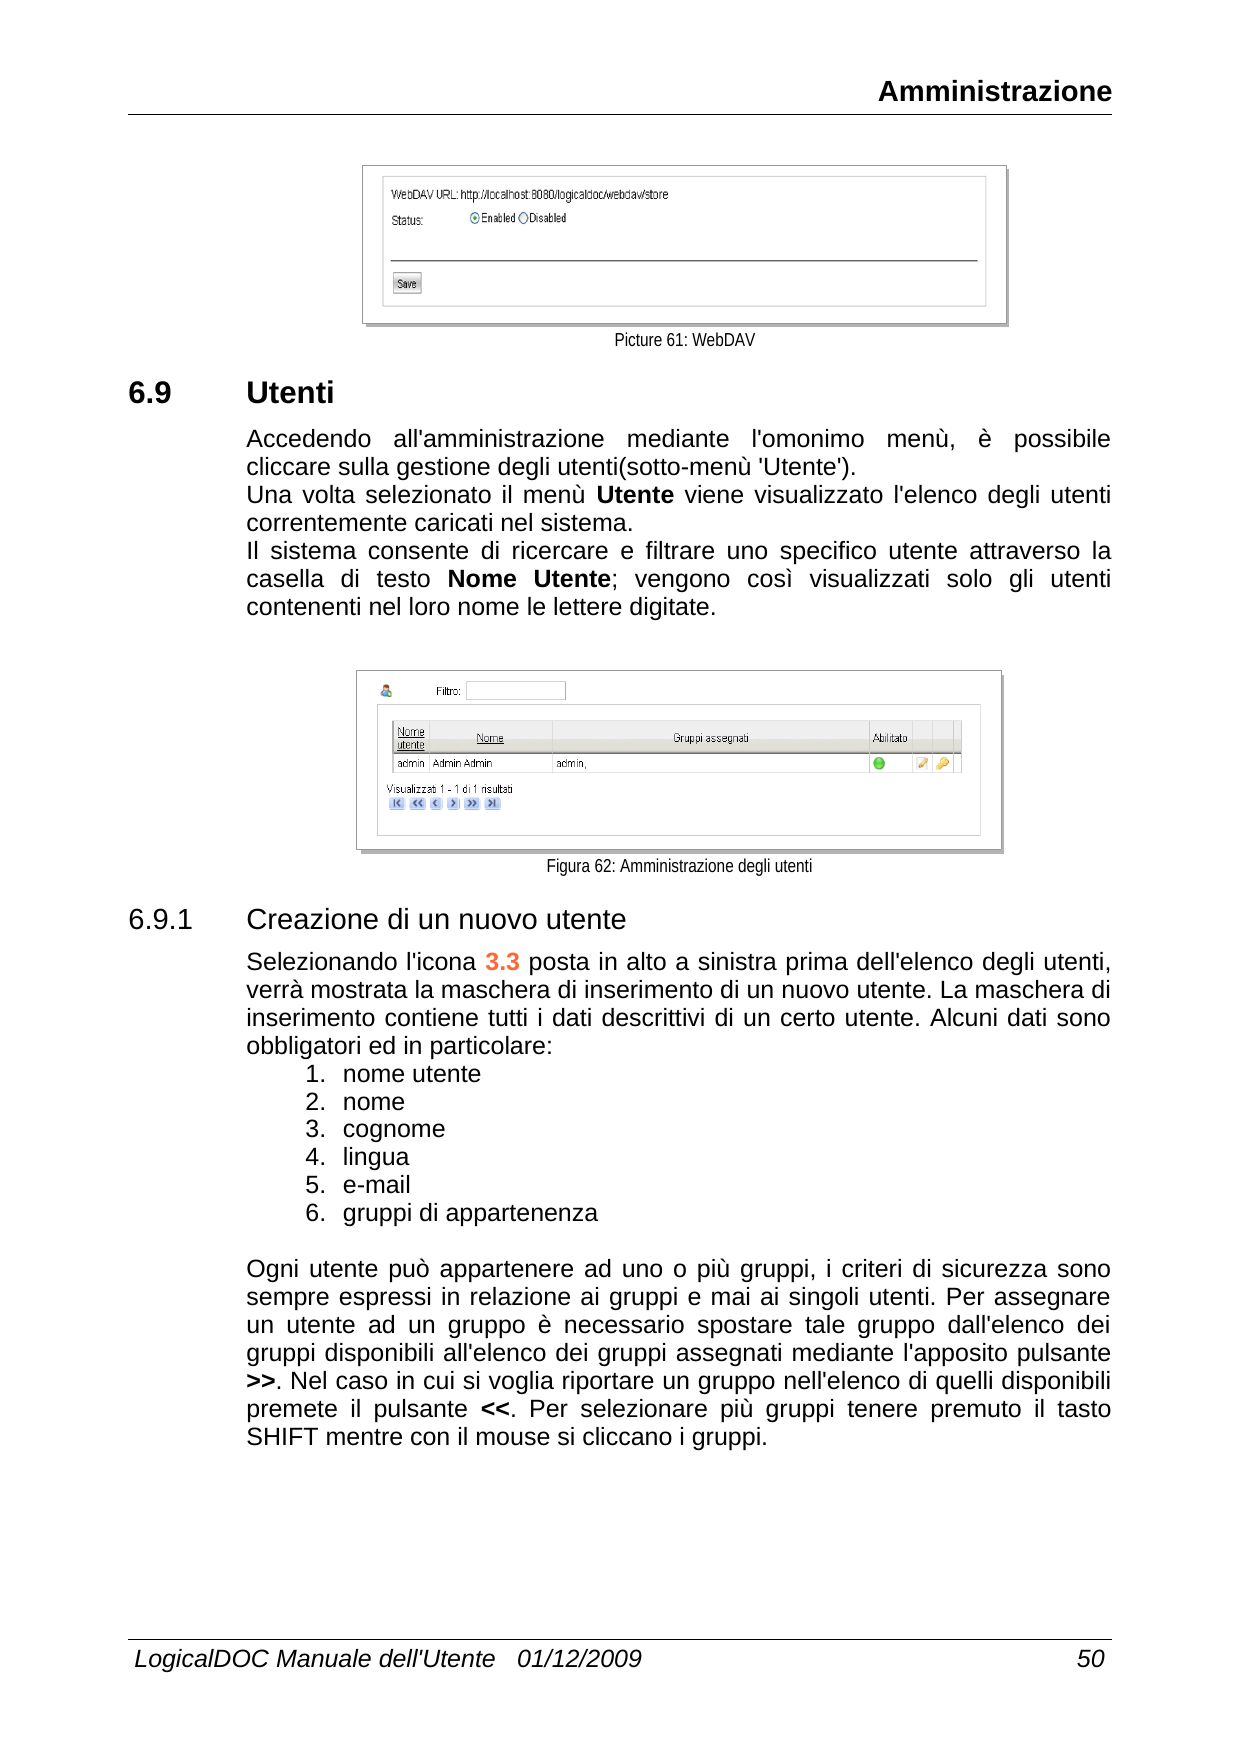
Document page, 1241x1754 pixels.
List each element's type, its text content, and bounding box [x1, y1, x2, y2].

list nome [305, 1087, 1112, 1115]
text Una volta selezionato il menù Utente viene visualizzato l'elenco degli utenti correntemente caricati nel sistema. [246, 481, 1112, 537]
text Figura 62: Amministrazione degli utenti [356, 850, 1003, 877]
list lingua [305, 1143, 1112, 1171]
subtitle Utenti [128, 150, 1112, 410]
subtitle Creazione di un nuovo utente [128, 645, 1112, 935]
picture [372, 679, 985, 840]
text Il sistema consente di ricercare e filtrare uno specifico utente attraverso la casella di testo Nome Utente; vengono così visualizzati solo gli utenti contenenti nel loro nome le lettere digitate. [246, 537, 1112, 620]
list cognome [305, 1115, 1112, 1143]
text Accedendo all'amministrazione mediante l'omonimo menù, è possibile cliccare sulla gestione degli utenti(sotto-menù 'Utente'). [246, 425, 1112, 481]
list e-mail [305, 1171, 1112, 1199]
text Ogni utente può appartenere ad uno o più gruppi, i criteri di sicurezza sono sempre espressi in relazione ai gruppi e mai ai singoli utenti. Per assegnare un utente ad un gruppo è necessario spostare tale gruppo dall'elenco dei gruppi disponibili all'elenco dei gruppi assegnati mediante l'apposito pulsante >>. Nel caso in cui si voglia riportare un gruppo nell'elenco di quelli disponibili premete il pulsante <<. Per selezionare più gruppi tenere premuto il tasto SHIFT mentre con il mouse si cliccano i gruppi. [246, 1255, 1112, 1450]
list nome utente [305, 1059, 1112, 1087]
text Selezionando l'icona 3.3 posta in alto a sinistra prima dell'elenco degli utenti, verrà mostrata la maschera di inserimento di un nuovo utente. La maschera di inserimento contiene tutti i dati descrittivi di un certo utente. Alcuni dati sono obbligatori ed in particolare: [246, 948, 1112, 1059]
list gruppi di appartenenza [305, 1199, 1112, 1227]
list Picture 61: WebDAV [362, 324, 1008, 350]
